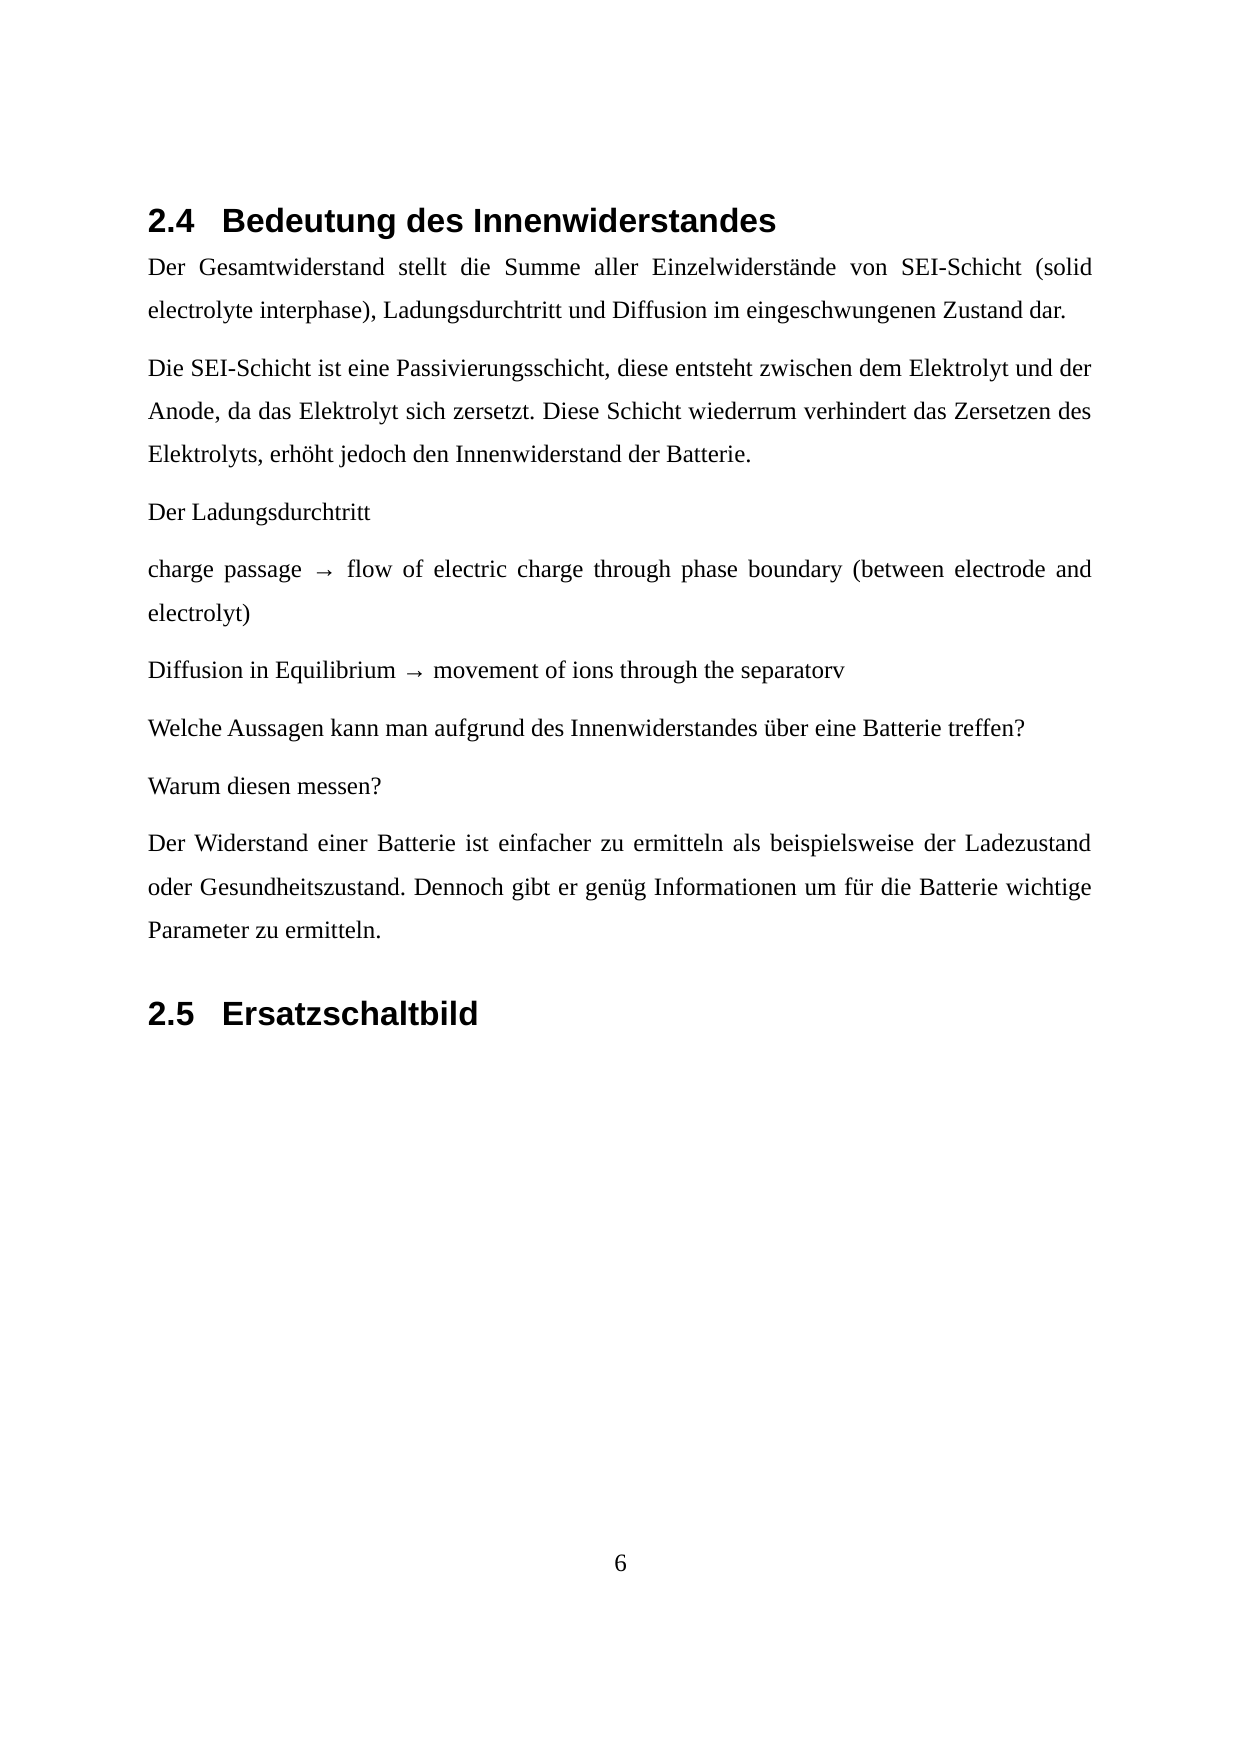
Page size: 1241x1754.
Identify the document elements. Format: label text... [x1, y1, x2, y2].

subtitle Ersatzschaltbild [148, 993, 1093, 1032]
text Der Ladungsdurchtritt [148, 497, 1093, 526]
text Warum diesen messen? [148, 771, 1093, 799]
text Diffusion in Equilibrium → movement of ions through the separatorv [148, 655, 1093, 684]
subtitle Bedeutung des Innenwiderstandes [148, 201, 1093, 239]
text Der Gesamtwiderstand stellt die Summe aller Einzelwiderstände von SEI-Schicht (solid electrolyte interphase), Ladungsdurchtritt und Diffusion im eingeschwungenen Zustand dar. [148, 252, 1093, 324]
text Die SEI-Schicht ist eine Passivierungsschicht, diese entsteht zwischen dem Elektrolyt und der Anode, da das Elektrolyt sich zersetzt. Diese Schicht wiederrum verhindert das Zersetzen des Elektrolyts, erhöht jedoch den Innenwiderstand der Batterie. [148, 353, 1093, 468]
text charge passage → flow of electric charge through phase boundary (between electrode and electrolyt) [148, 554, 1093, 626]
text Welche Aussagen kann man aufgrund des Innenwiderstandes über eine Batterie treffen? [148, 713, 1093, 742]
text Der Widerstand einer Batterie ist einfacher zu ermitteln als beispielsweise der Ladezustand oder Gesundheitszustand. Dennoch gibt er genüg Informationen um für die Batterie wichtige Parameter zu ermitteln. [148, 828, 1093, 943]
